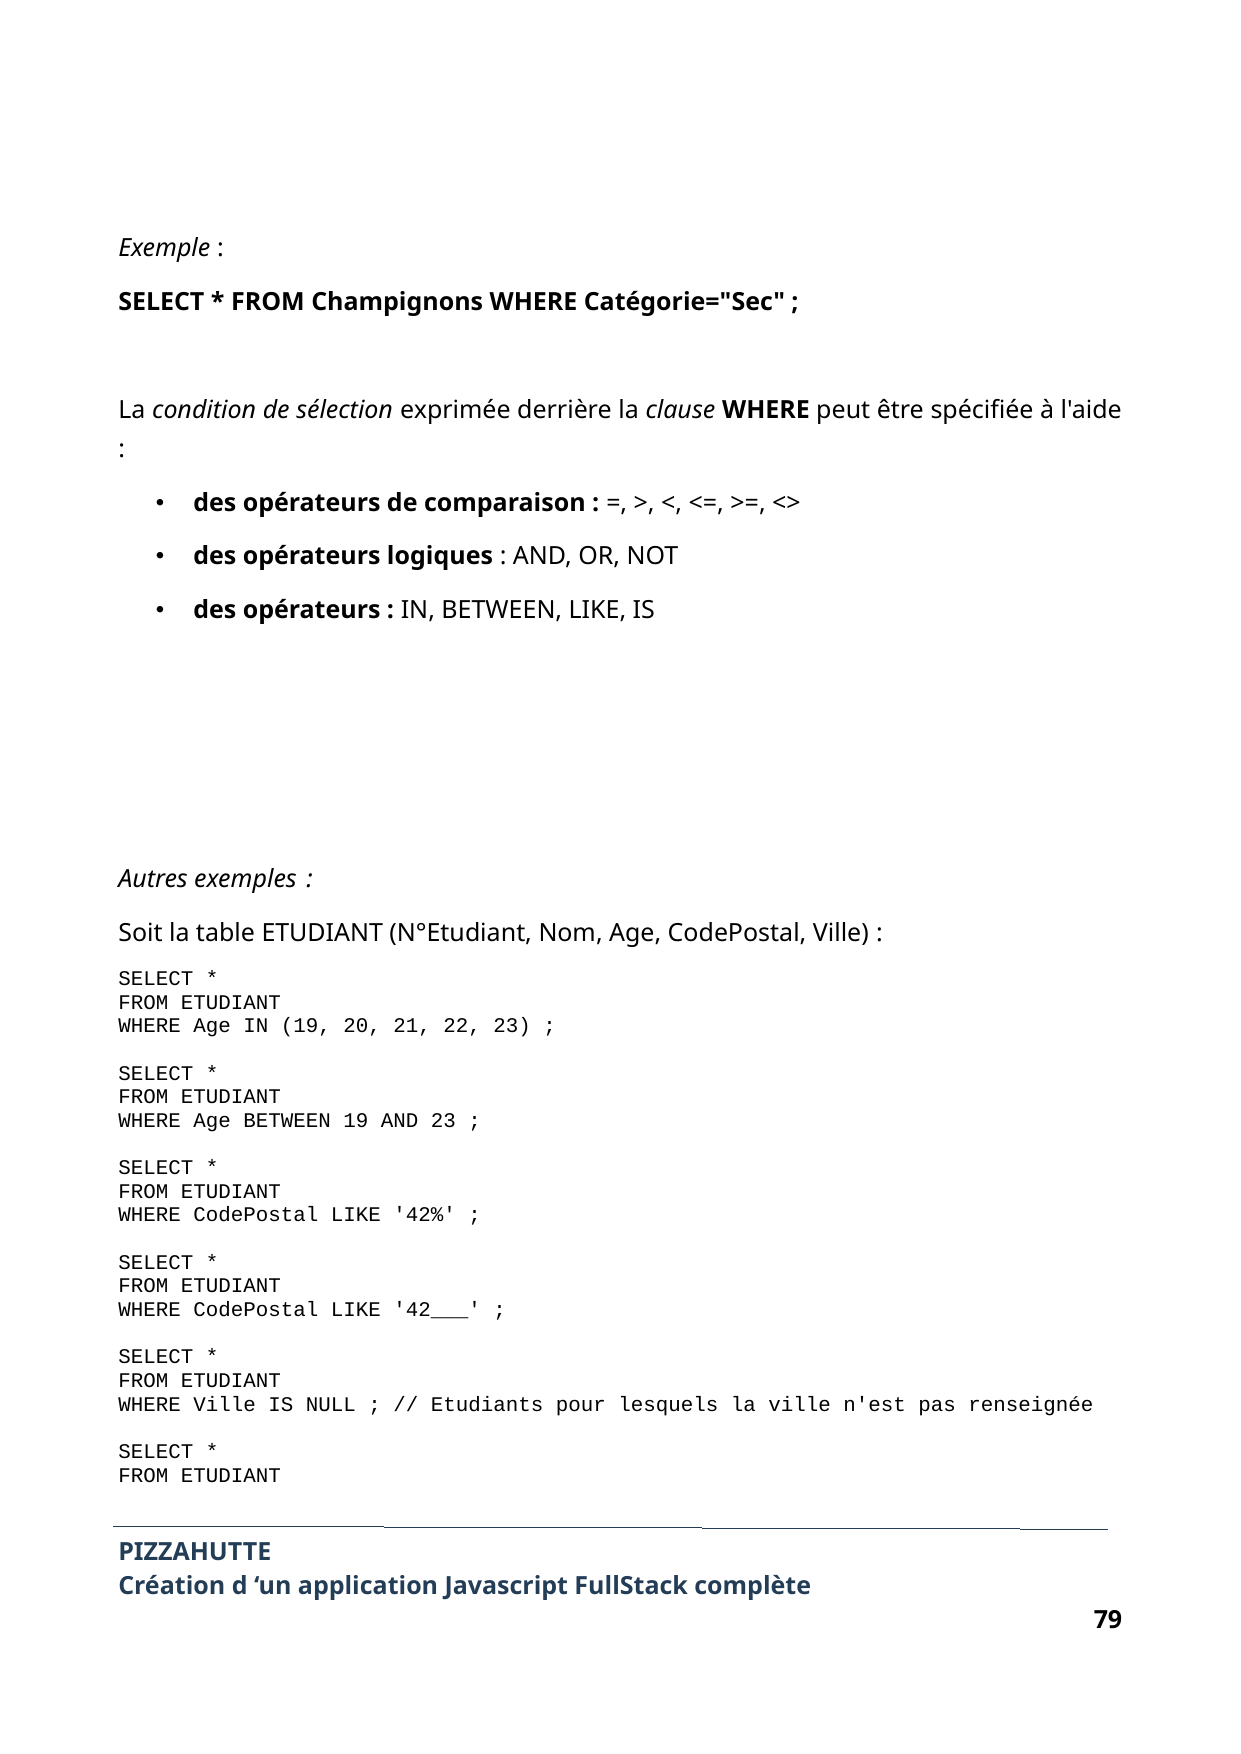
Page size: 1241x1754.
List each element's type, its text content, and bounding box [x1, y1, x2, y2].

text SELECT * [118, 1157, 1122, 1181]
text FROM ETUDIANT [118, 1181, 1122, 1204]
text Exemple : [118, 230, 1122, 264]
list des opérateurs : IN, BETWEEN, LIKE, IS [156, 592, 1122, 626]
text SELECT * FROM Champignons WHERE Catégorie="Sec" ; [118, 284, 1122, 318]
text FROM ETUDIANT [118, 1086, 1122, 1110]
text FROM ETUDIANT [118, 992, 1122, 1015]
text FROM ETUDIANT [118, 1275, 1122, 1299]
list des opérateurs logiques : AND, OR, NOT [156, 538, 1122, 572]
text SELECT * [118, 1441, 1122, 1464]
text WHERE CodePostal LIKE '42%' ; [118, 1204, 1122, 1228]
text SELECT * [118, 1346, 1122, 1370]
text WHERE Age BETWEEN 19 AND 23 ; [118, 1110, 1122, 1133]
text WHERE Age IN (19, 20, 21, 22, 23) ; [118, 1015, 1122, 1039]
text WHERE CodePostal LIKE '42___' ; [118, 1299, 1122, 1323]
text WHERE Ville IS NULL ; // Etudiants pour lesquels la ville n'est pas renseignée [118, 1394, 1122, 1417]
text FROM ETUDIANT [118, 1370, 1122, 1394]
text SELECT * [118, 968, 1122, 992]
text La condition de sélection exprimée derrière la clause WHERE peut être spécifiée à l'aide : [118, 391, 1122, 464]
text Soit la table ETUDIANT (N°Etudiant, Nom, Age, CodePostal, Ville) : [118, 914, 1122, 948]
text Autres exemples : [118, 861, 1122, 894]
text SELECT * [118, 1252, 1122, 1275]
text SELECT * [118, 1063, 1122, 1086]
list des opérateurs de comparaison : =, >, <, <=, >=, <> [156, 484, 1122, 518]
text FROM ETUDIANT [118, 1464, 1122, 1488]
